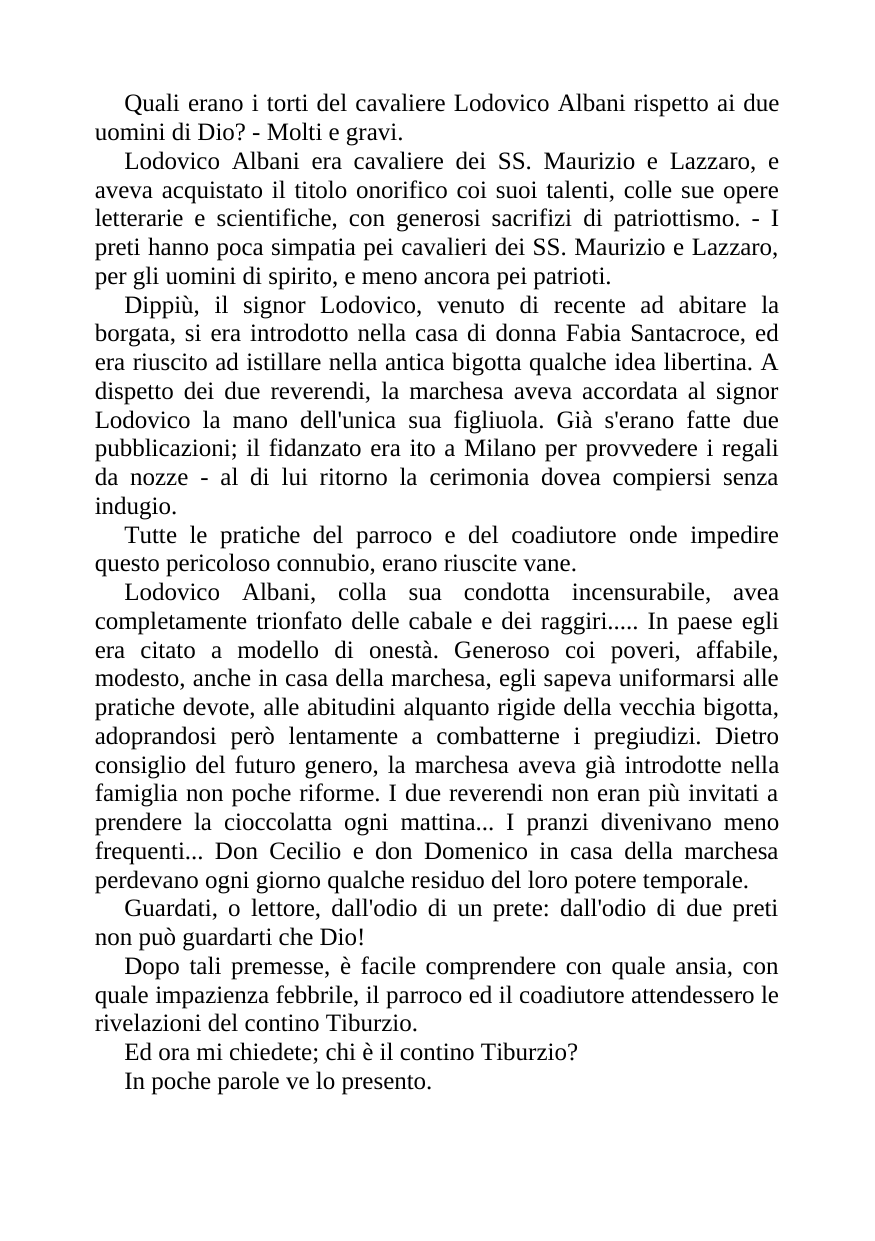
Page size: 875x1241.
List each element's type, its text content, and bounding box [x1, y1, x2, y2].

text Dippiù, il signor Lodovico, venuto di recente ad abitare la borgata, si era introdotto nella casa di donna Fabia Santacroce, ed era riuscito ad istillare nella antica bigotta qualche idea libertina. A dispetto dei due reverendi, la marchesa aveva accordata al signor Lodovico la mano dell'unica sua figliuola. Già s'erano fatte due pubblicazioni; il fidanzato era ito a Milano per provvedere i regali da nozze - al di lui ritorno la cerimonia dovea compiersi senza indugio. [94, 290, 779, 520]
text Ed ora mi chiedete; chi è il contino Tiburzio? [94, 1037, 779, 1066]
text In poche parole ve lo presento. [94, 1066, 779, 1095]
text Lodovico Albani, colla sua condotta incensurabile, avea completamente trionfato delle cabale e dei raggiri..... In paese egli era citato a modello di onestà. Generoso coi poveri, affabile, modesto, anche in casa della marchesa, egli sapeva uniformarsi alle pratiche devote, alle abitudini alquanto rigide della vecchia bigotta, adoprandosi però lentamente a combatterne i pregiudizi. Dietro consiglio del futuro genero, la marchesa aveva già introdotte nella famiglia non poche riforme. I due reverendi non eran più invitati a prendere la cioccolatta ogni mattina... I pranzi divenivano meno frequenti... Don Cecilio e don Domenico in casa della marchesa perdevano ogni giorno qualche residuo del loro potere temporale. [94, 577, 779, 893]
text Tutte le pratiche del parroco e del coadiutore onde impedire questo pericoloso connubio, erano riuscite vane. [94, 520, 779, 577]
text Lodovico Albani era cavaliere dei SS. Maurizio e Lazzaro, e aveva acquistato il titolo onorifico coi suoi talenti, colle sue opere letterarie e scientifiche, con generosi sacrifizi di patriottismo. - I preti hanno poca simpatia pei cavalieri dei SS. Maurizio e Lazzaro, per gli uomini di spirito, e meno ancora pei patrioti. [94, 146, 779, 290]
text Guardati, o lettore, dall'odio di un prete: dall'odio di due preti non può guardarti che Dio! [94, 893, 779, 951]
text Quali erano i torti del cavaliere Lodovico Albani rispetto ai due uomini di Dio? - Molti e gravi. [94, 88, 779, 146]
text Dopo tali premesse, è facile comprendere con quale ansia, con quale impazienza febbrile, il parroco ed il coadiutore attendessero le rivelazioni del contino Tiburzio. [94, 951, 779, 1037]
